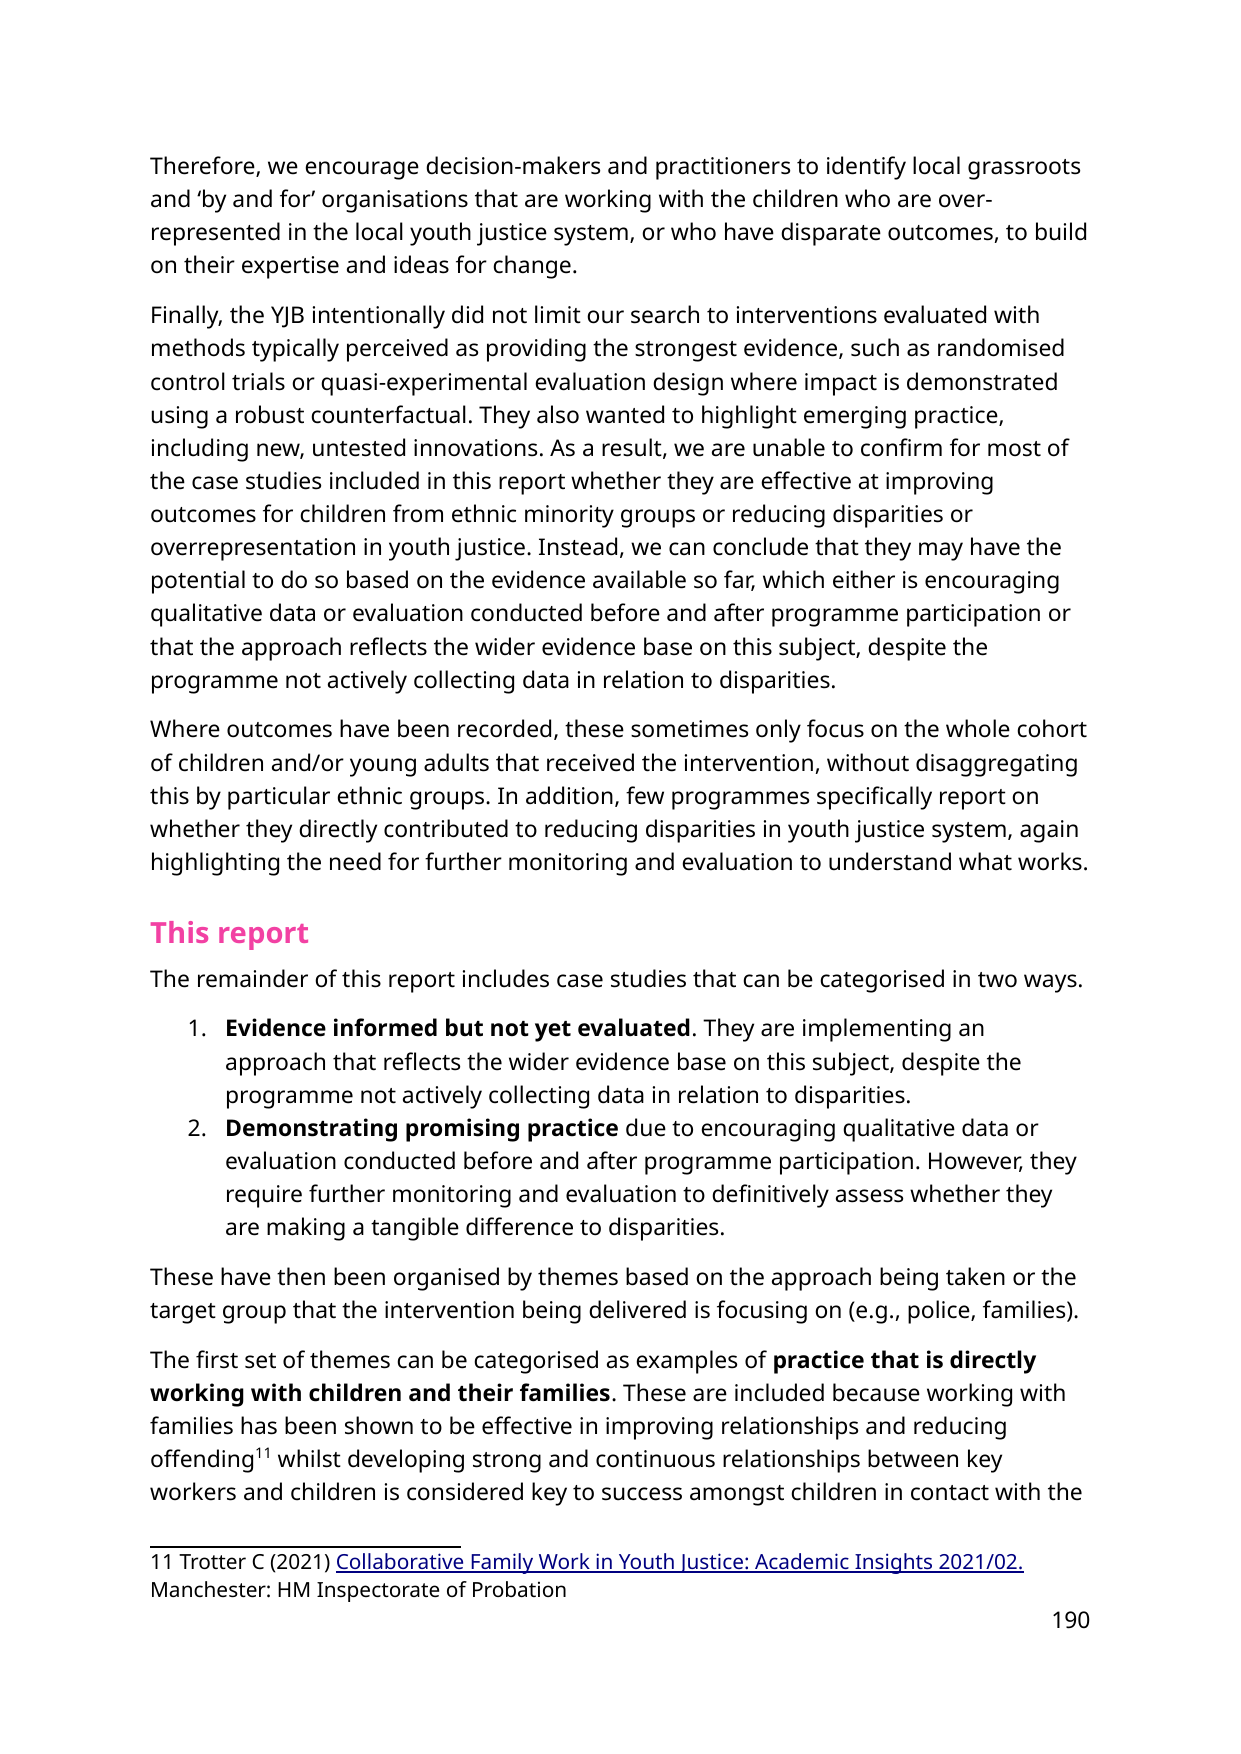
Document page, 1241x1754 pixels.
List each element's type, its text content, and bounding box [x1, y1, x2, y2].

text Trotter C (2021) Collaborative Family Work in Youth Justice: Academic Insights 2021/02. Manchester: HM Inspectorate of Probation [150, 1547, 1090, 1604]
subtitle This report [150, 912, 1090, 952]
text Finally, the YJB intentionally did not limit our search to interventions evaluated with methods typically perceived as providing the strongest evidence, such as randomised control trials or quasi-experimental evaluation design where impact is demonstrated using a robust counterfactual. They also wanted to highlight emerging practice, including new, untested innovations. As a result, we are unable to confirm for most of the case studies included in this report whether they are effective at improving outcomes for children from ethnic minority groups or reducing disparities or overrepresentation in youth justice. Instead, we can conclude that they may have the potential to do so based on the evidence available so far, which either is encouraging qualitative data or evaluation conducted before and after programme participation or that the approach reflects the wider evidence base on this subject, despite the programme not actively collecting data in relation to disparities. [150, 299, 1090, 695]
list Demonstrating promising practice due to encouraging qualitative data or evaluation conducted before and after programme participation. However, they require further monitoring and evaluation to definitively assess whether they are making a tangible difference to disparities. [187, 1112, 1090, 1242]
list Evidence informed but not yet evaluated. They are implementing an approach that reflects the wider evidence base on this subject, despite the programme not actively collecting data in relation to disparities. [187, 1012, 1090, 1110]
text The remainder of this report includes case studies that can be categorised in two ways. [150, 963, 1090, 994]
text Where outcomes have been recorded, these sometimes only focus on the whole cohort of children and/or young adults that received the intervention, without disaggregating this by particular ethnic groups. In addition, few programmes specifically report on whether they directly contributed to reducing disparities in youth justice system, again highlighting the need for further monitoring and evaluation to understand what works. [150, 713, 1090, 877]
text The first set of themes can be categorised as examples of practice that is directly working with children and their families. These are included because working with families has been shown to be effective in improving relationships and reducing offending whilst developing strong and continuous relationships between key workers and children is considered key to success amongst children in contact with the [150, 1344, 1090, 1508]
text Therefore, we encourage decision-makers and practitioners to identify local grassroots and ‘by and for’ organisations that are working with the children who are over-represented in the local youth justice system, or who have disparate outcomes, to build on their expertise and ideas for change. [150, 150, 1090, 281]
text These have then been organised by themes based on the approach being taken or the target group that the intervention being delivered is focusing on (e.g., police, families). [150, 1261, 1090, 1325]
